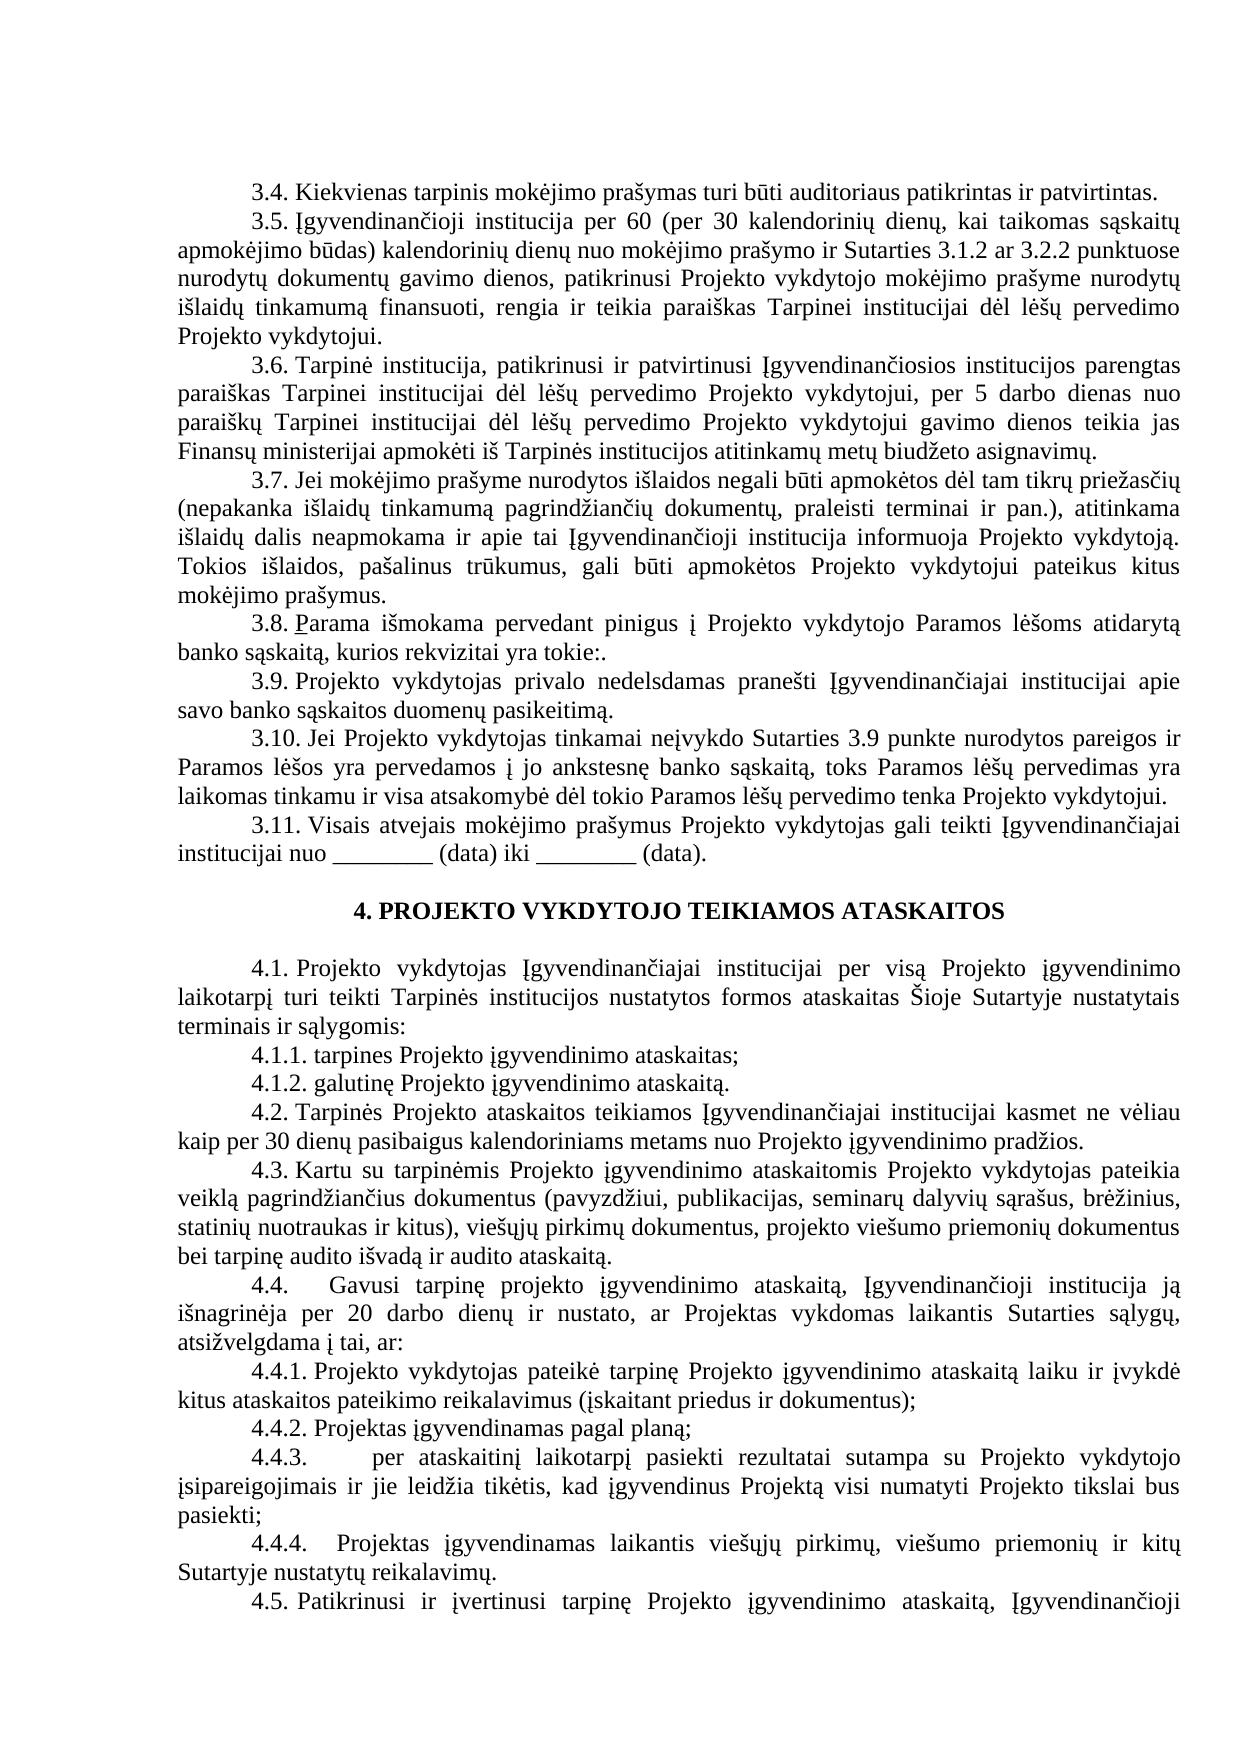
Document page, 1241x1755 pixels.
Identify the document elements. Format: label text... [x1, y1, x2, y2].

text 4.4.3. per ataskaitinį laikotarpį pasiekti rezultatai sutampa su Projekto vykdytojo įsipareigojimais ir jie leidžia tikėtis, kad įgyvendinus Projektą visi numatyti Projekto tikslai bus pasiekti; [177, 1442, 1181, 1528]
text 3.7. Jei mokėjimo prašyme nurodytos išlaidos negali būti apmokėtos dėl tam tikrų priežasčių (nepakanka išlaidų tinkamumą pagrindžiančių dokumentų, praleisti terminai ir pan.), atitinkama išlaidų dalis neapmokama ir apie tai Įgyvendinančioji institucija informuoja Projekto vykdytoją. Tokios išlaidos, pašalinus trūkumus, gali būti apmokėtos Projekto vykdytojui pateikus kitus mokėjimo prašymus. [177, 465, 1181, 608]
text 3.9. Projekto vykdytojas privalo nedelsdamas pranešti Įgyvendinančiajai institucijai apie savo banko sąskaitos duomenų pasikeitimą. [177, 666, 1181, 723]
text 4.1.1. tarpines Projekto įgyvendinimo ataskaitas; [177, 1040, 1181, 1068]
text 3.10. Jei Projekto vykdytojas tinkamai neįvykdo Sutarties 3.9 punkte nurodytos pareigos ir Paramos lėšos yra pervedamos į jo ankstesnę banko sąskaitą, toks Paramos lėšų pervedimas yra laikomas tinkamu ir visa atsakomybė dėl tokio Paramos lėšų pervedimo tenka Projekto vykdytojui. [177, 723, 1181, 810]
text 4.5. Patikrinusi ir įvertinusi tarpinę Projekto įgyvendinimo ataskaitą, Įgyvendinančioji [177, 1586, 1181, 1615]
text 4.4.1. Projekto vykdytojas pateikė tarpinę Projekto įgyvendinimo ataskaitą laiku ir įvykdė kitus ataskaitos pateikimo reikalavimus (įskaitant priedus ir dokumentus); [177, 1356, 1181, 1413]
text 3.11. Visais atvejais mokėjimo prašymus Projekto vykdytojas gali teikti Įgyvendinančiajai institucijai nuo ________ (data) iki ________ (data). [177, 810, 1181, 867]
text 4. PROJEKTO VYKDYTOJO TEIKIAMOS ATASKAITOS [177, 896, 1181, 925]
text 4.4. Gavusi tarpinę projekto įgyvendinimo ataskaitą, Įgyvendinančioji institucija ją išnagrinėja per 20 darbo dienų ir nustato, ar Projektas vykdomas laikantis Sutarties sąlygų, atsižvelgdama į tai, ar: [177, 1270, 1181, 1356]
text 4.1. Projekto vykdytojas Įgyvendinančiajai institucijai per visą Projekto įgyvendinimo laikotarpį turi teikti Tarpinės institucijos nustatytos formos ataskaitas Šioje Sutartyje nustatytais terminais ir sąlygomis: [177, 953, 1181, 1040]
text 3.8. Parama išmokama pervedant pinigus į Projekto vykdytojo Paramos lėšoms atidarytą banko sąskaitą, kurios rekvizitai yra tokie:. [177, 608, 1181, 666]
text 4.3. Kartu su tarpinėmis Projekto įgyvendinimo ataskaitomis Projekto vykdytojas pateikia veiklą pagrindžiančius dokumentus (pavyzdžiui, publikacijas, seminarų dalyvių sąrašus, brėžinius, statinių nuotraukas ir kitus), viešųjų pirkimų dokumentus, projekto viešumo priemonių dokumentus bei tarpinę audito išvadą ir audito ataskaitą. [177, 1155, 1181, 1270]
text 4.4.2. Projektas įgyvendinamas pagal planą; [177, 1413, 1181, 1442]
text 3.5. Įgyvendinančioji institucija per 60 (per 30 kalendorinių dienų, kai taikomas sąskaitų apmokėjimo būdas) kalendorinių dienų nuo mokėjimo prašymo ir Sutarties 3.1.2 ar 3.2.2 punktuose nurodytų dokumentų gavimo dienos, patikrinusi Projekto vykdytojo mokėjimo prašyme nurodytų išlaidų tinkamumą finansuoti, rengia ir teikia paraiškas Tarpinei institucijai dėl lėšų pervedimo Projekto vykdytojui. [177, 206, 1181, 350]
text 4.1.2. galutinę Projekto įgyvendinimo ataskaitą. [177, 1068, 1181, 1097]
text 3.6. Tarpinė institucija, patikrinusi ir patvirtinusi Įgyvendinančiosios institucijos parengtas paraiškas Tarpinei institucijai dėl lėšų pervedimo Projekto vykdytojui, per 5 darbo dienas nuo paraiškų Tarpinei institucijai dėl lėšų pervedimo Projekto vykdytojui gavimo dienos teikia jas Finansų ministerijai apmokėti iš Tarpinės institucijos atitinkamų metų biudžeto asignavimų. [177, 350, 1181, 465]
text 4.4.4. Projektas įgyvendinamas laikantis viešųjų pirkimų, viešumo priemonių ir kitų Sutartyje nustatytų reikalavimų. [177, 1528, 1181, 1586]
text 4.2. Tarpinės Projekto ataskaitos teikiamos Įgyvendinančiajai institucijai kasmet ne vėliau kaip per 30 dienų pasibaigus kalendoriniams metams nuo Projekto įgyvendinimo pradžios. [177, 1097, 1181, 1155]
text 3.4. Kiekvienas tarpinis mokėjimo prašymas turi būti auditoriaus patikrintas ir patvirtintas. [177, 177, 1181, 206]
